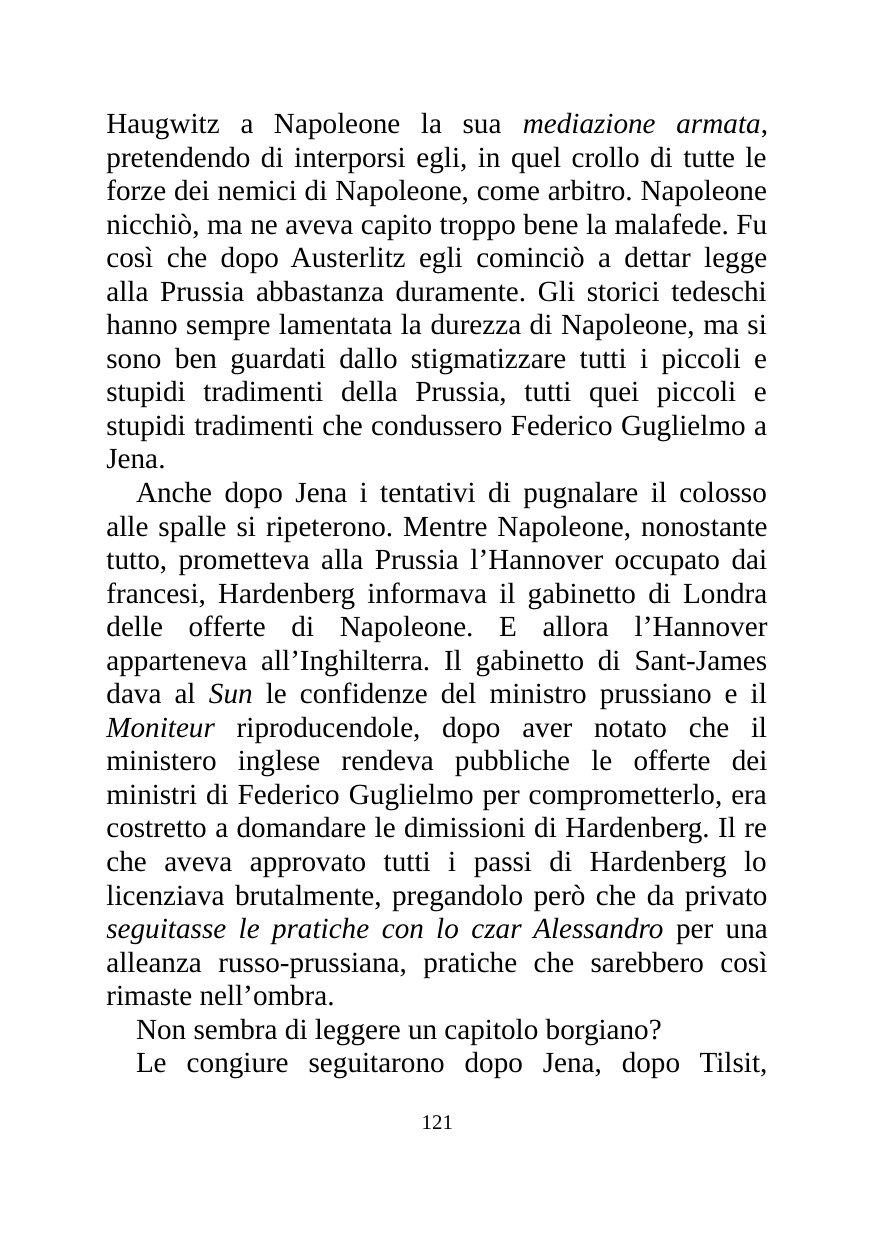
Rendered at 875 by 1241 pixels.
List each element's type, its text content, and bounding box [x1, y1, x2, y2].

text Le congiure seguitarono dopo Jena, dopo Tilsit, [106, 1045, 768, 1079]
text Anche dopo Jena i tentativi di pugnalare il colosso alle spalle si ripeterono. Mentre Napoleone, nonostante tutto, prometteva alla Prussia l’Hannover occupato dai francesi, Hardenberg informava il gabinetto di Londra delle offerte di Napoleone. E allora l’Hannover apparteneva all’Inghilterra. Il gabinetto di Sant-James dava al Sun le confidenze del ministro prussiano e il Moniteur riproducendole, dopo aver notato che il ministero inglese rendeva pubbliche le offerte dei ministri di Federico Guglielmo per comprometterlo, era costretto a domandare le dimissioni di Hardenberg. Il re che aveva approvato tutti i passi di Hardenberg lo licenziava brutalmente, pregandolo però che da privato seguitasse le pratiche con lo czar Alessandro per una alleanza russo-prussiana, pratiche che sarebbero così rimaste nell’ombra. [106, 475, 768, 1012]
text Non sembra di leggere un capitolo borgiano? [106, 1012, 768, 1045]
text Haugwitz a Napoleone la sua mediazione armata, pretendendo di interporsi egli, in quel crollo di tutte le forze dei nemici di Napoleone, come arbitro. Napoleone nicchiò, ma ne aveva capito troppo bene la malafede. Fu così che dopo Austerlitz egli cominciò a dettar legge alla Prussia abbastanza duramente. Gli storici tedeschi hanno sempre lamentata la durezza di Napoleone, ma si sono ben guardati dallo stigmatizzare tutti i piccoli e stupidi tradimenti della Prussia, tutti quei piccoli e stupidi tradimenti che condussero Federico Guglielmo a Jena. [106, 106, 768, 475]
